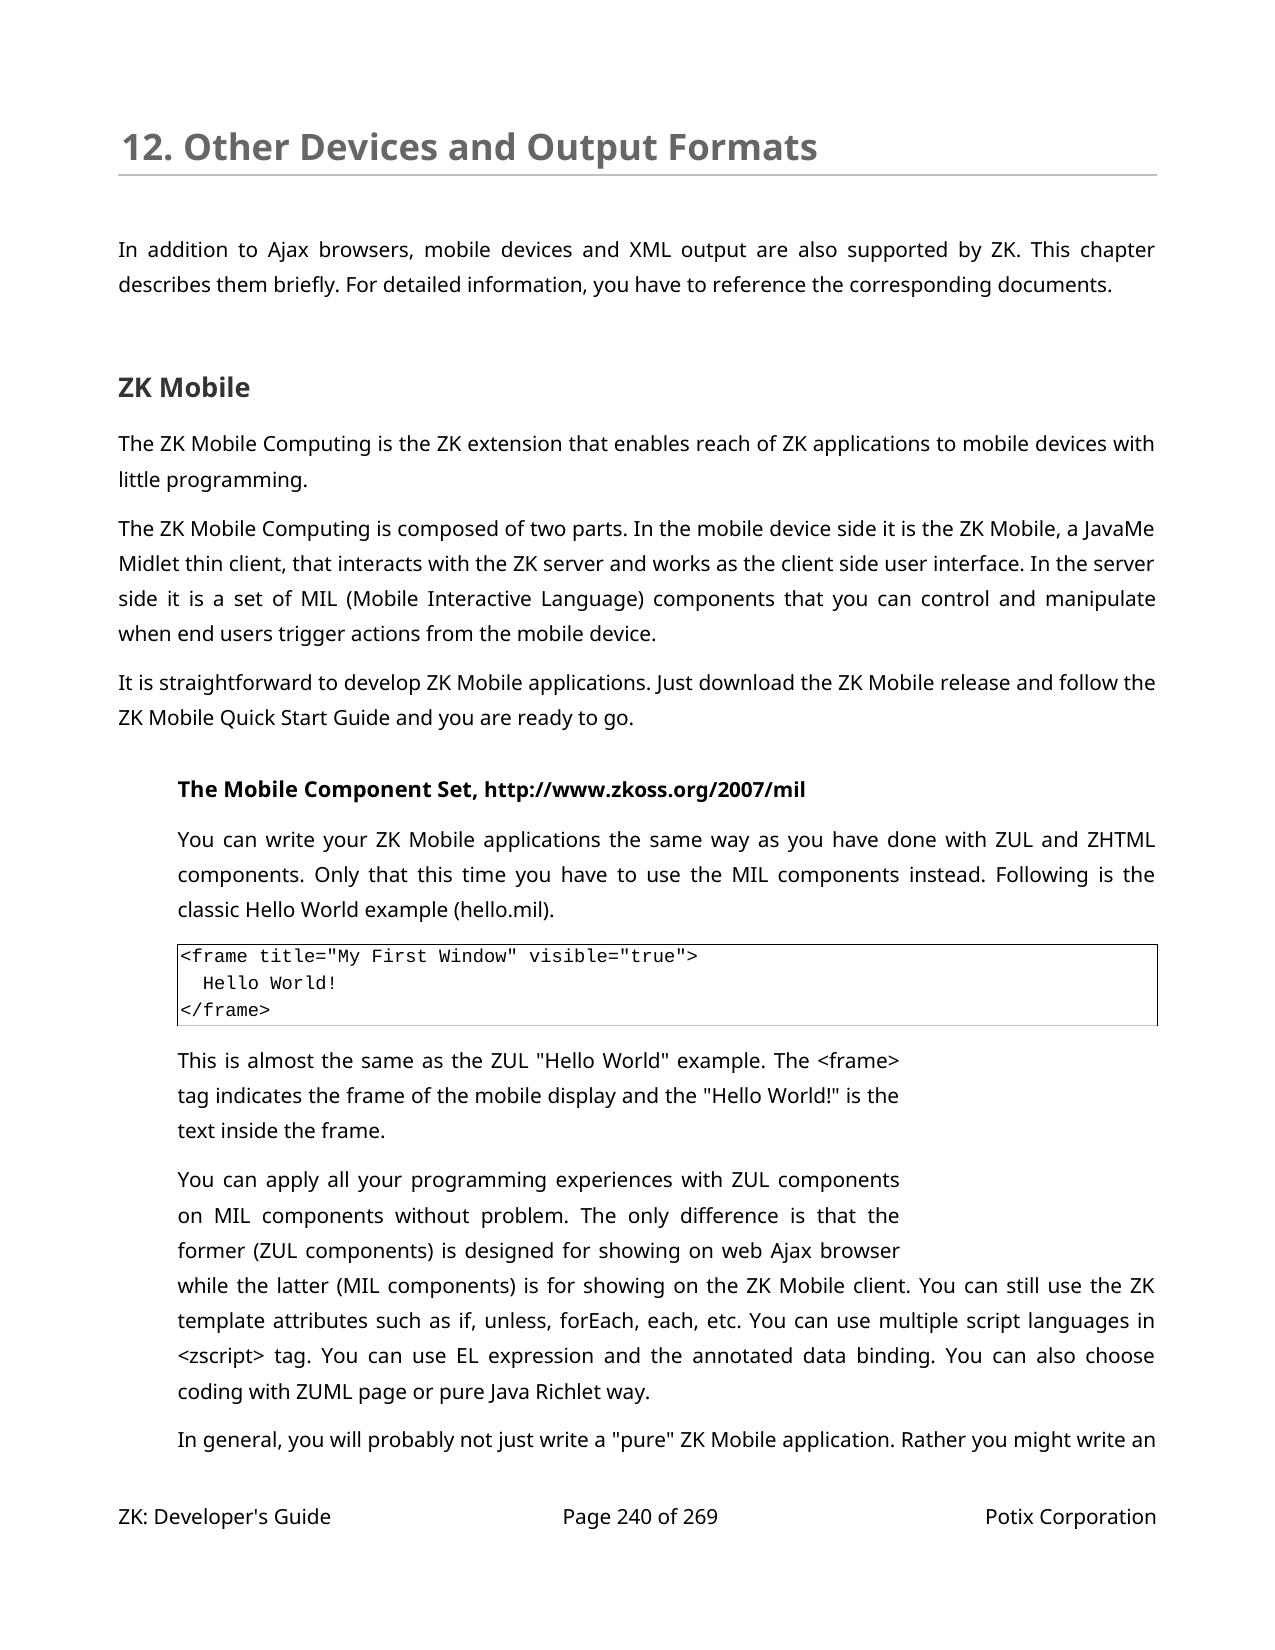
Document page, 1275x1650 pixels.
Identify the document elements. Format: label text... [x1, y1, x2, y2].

subtitle 12. Other Devices and Output Formats [118, 118, 1157, 174]
text </frame> [178, 998, 1157, 1025]
subtitle The Mobile Component Set, http://www.zkoss.org/2007/mil [177, 774, 1157, 804]
text This is almost the same as the ZUL "Hello World" example. The <frame> tag indicates the frame of the mobile display and the "Hello World!" is the text inside the frame. [177, 1046, 1157, 1145]
text In addition to Ajax browsers, mobile devices and XML output are also supported by ZK. This chapter describes them briefly. For detailed information, you have to reference the corresponding documents. [118, 235, 1157, 298]
text You can write your ZK Mobile applications the same way as you have done with ZUL and ZHTML components. Only that this time you have to use the MIL components instead. Following is the classic Hello World example (hello.mil). [177, 825, 1157, 923]
text Hello World! [178, 971, 1157, 995]
text The ZK Mobile Computing is composed of two parts. In the mobile device side it is the ZK Mobile, a JavaMe Midlet thin client, that interacts with the ZK server and works as the client side user interface. In the server side it is a set of MIL (Mobile Interactive Language) components that you can control and manipulate when end users trigger actions from the mobile device. [118, 514, 1157, 647]
text The ZK Mobile Computing is the ZK extension that enables reach of ZK applications to mobile devices with little programming. [118, 429, 1157, 493]
text In general, you will probably not just write a "pure" ZK Mobile application. Rather you might write an [177, 1426, 1157, 1454]
text You can apply all your programming experiences with ZUL components on MIL components without problem. The only difference is that the former (ZUL components) is designed for showing on web Ajax browser while the latter (MIL components) is for showing on the ZK Mobile client. You can still use the ZK template attributes such as if, unless, forEach, each, etc. You can use multiple script languages in <zscript> tag. You can use EL expression and the annotated data binding. You can also choose coding with ZUML page or pure Java Richlet way. [177, 1166, 1157, 1405]
text It is straightforward to develop ZK Mobile applications. Just download the ZK Mobile release and follow the ZK Mobile Quick Start Guide and you are ready to go. [118, 668, 1157, 732]
subtitle ZK Mobile [118, 369, 1157, 406]
text <frame title="My First Window" visible="true"> [178, 945, 1157, 968]
